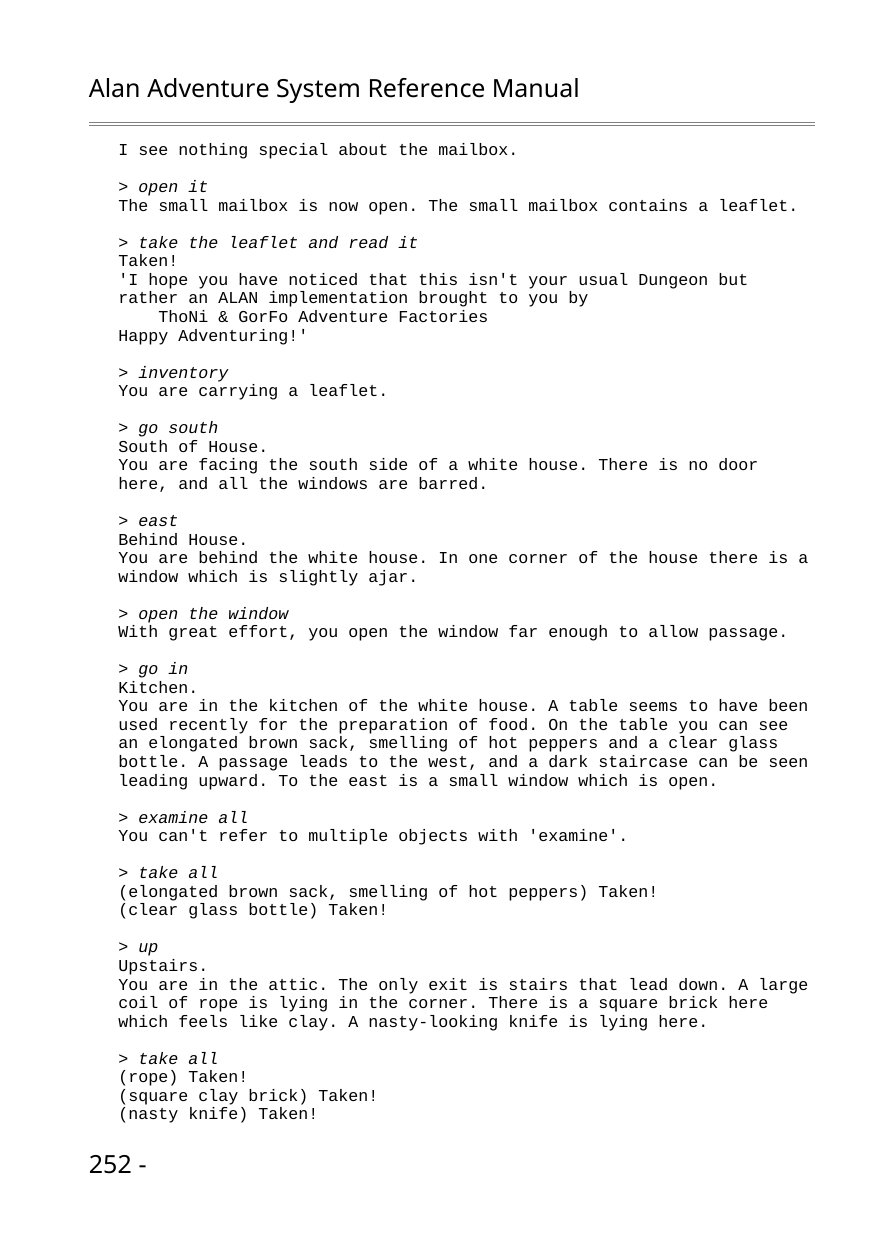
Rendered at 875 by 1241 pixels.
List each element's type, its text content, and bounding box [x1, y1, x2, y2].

text > inventory [118, 364, 815, 383]
text > take the leaflet and read it [118, 235, 815, 253]
text You are carrying a leaflet. [118, 383, 815, 402]
text (rope) Taken! [118, 1069, 815, 1088]
text You can't refer to multiple objects with 'examine'. [118, 828, 815, 847]
text Taken! [118, 253, 815, 272]
text South of House. [118, 439, 815, 457]
text With great effort, you open the window far enough to allow passage. [118, 624, 815, 643]
text > open it [118, 179, 815, 198]
text Behind House. [118, 531, 815, 550]
text You are in the kitchen of the white house. A table seems to have been used recently for the preparation of food. On the table you can see an elongated brown sack, smelling of hot peppers and a clear glass bottle. A passage leads to the west, and a dark staircase can be seen leading upward. To the east is a small window which is open. [118, 698, 815, 791]
text > up [118, 939, 815, 958]
text You are behind the white house. In one corner of the house there is a window which is slightly ajar. [118, 550, 815, 587]
text (clear glass bottle) Taken! [118, 902, 815, 921]
text You are in the attic. The only exit is stairs that lead down. A large coil of rope is lying in the corner. There is a square brick here which feels like clay. A nasty-looking knife is lying here. [118, 976, 815, 1032]
text (elongated brown sack, smelling of hot peppers) Taken! [118, 884, 815, 902]
text > open the window [118, 606, 815, 624]
text > examine all [118, 809, 815, 828]
text The small mailbox is now open. The small mailbox contains a leaflet. [118, 198, 815, 216]
text Upstairs. [118, 958, 815, 976]
text Happy Adventuring!' [118, 327, 815, 346]
text You are facing the south side of a white house. There is no door here, and all the windows are barred. [118, 457, 815, 494]
text 'I hope you have noticed that this isn't your usual Dungeon but rather an ALAN implementation brought to you by [118, 272, 815, 309]
text I see nothing special about the mailbox. [118, 142, 815, 161]
text > go south [118, 420, 815, 439]
text (square clay brick) Taken! [118, 1088, 815, 1106]
text > take all [118, 865, 815, 884]
text Kitchen. [118, 680, 815, 698]
text ThoNi & GorFo Adventure Factories [118, 309, 815, 327]
text > east [118, 513, 815, 531]
text > go in [118, 661, 815, 680]
text (nasty knife) Taken! [118, 1106, 815, 1125]
text > take all [118, 1051, 815, 1069]
